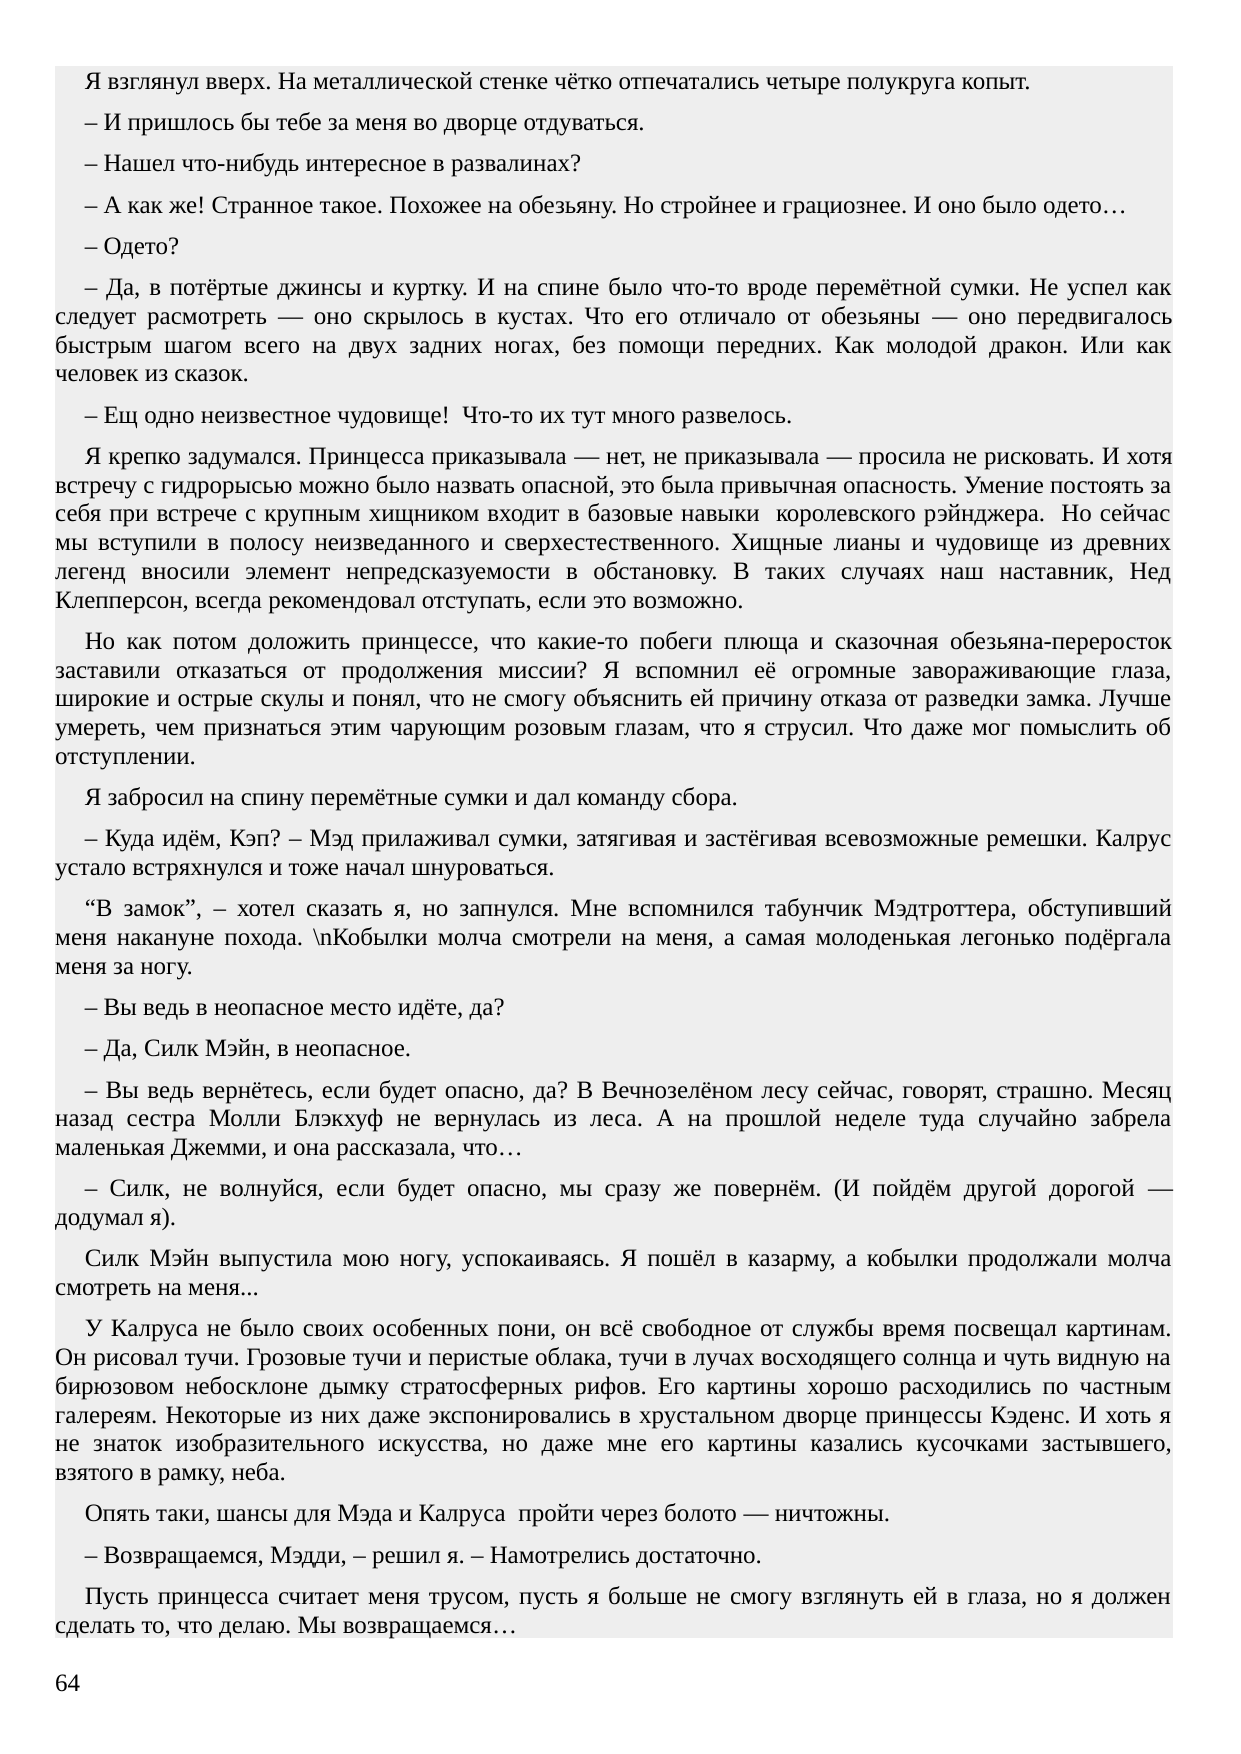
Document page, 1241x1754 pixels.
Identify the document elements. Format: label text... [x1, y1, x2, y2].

text – Силк, не волнуйся, если будет опасно, мы сразу же повернём. (И пойдём другой дорогой — додумал я). [55, 1173, 1173, 1231]
text Опять таки, шансы для Мэда и Калруса пройти через болото — ничтожны. [55, 1498, 1173, 1527]
text – А как же! Странное такое. Похожее на обезьяну. Но стройнее и грациознее. И оно было одето… [55, 190, 1173, 218]
text – Вы ведь вернётесь, если будет опасно, да? В Вечнозелёном лесу сейчас, говорят, страшно. Месяц назад сестра Молли Блэкхуф не вернулась из леса. А на прошлой неделе туда случайно забрела маленькая Джемми, и она рассказала, что… [55, 1075, 1173, 1161]
text – И пришлось бы тебе за меня во дворце отдуваться. [55, 107, 1173, 136]
text – Да, в потёртые джинсы и куртку. И на спине было что-то вроде перемётной сумки. Не успел как следует расмотреть — оно скрылось в кустах. Что его отличало от обезьяны — оно передвигалось быстрым шагом всего на двух задних ногах, без помощи передних. Как молодой дракон. Или как человек из сказок. [55, 272, 1173, 387]
text Пусть принцесса считает меня трусом, пусть я больше не смогу взглянуть ей в глаза, но я должен сделать то, что делаю. Мы возвращаемся… [55, 1581, 1173, 1638]
text – Ещ одно неизвестное чудовище! Что-то их тут много развелось. [55, 400, 1173, 428]
text – Одето? [55, 231, 1173, 260]
text – Вы ведь в неопасное место идёте, да? [55, 992, 1173, 1021]
text – Куда идём, Кэп? – Мэд прилаживал сумки, затягивая и застёгивая всевозможные ремешки. Калрус устало встряхнулся и тоже начал шнуроваться. [55, 823, 1173, 881]
text – Да, Силк Мэйн, в неопасное. [55, 1033, 1173, 1062]
text Но как потом доложить принцессе, что какие-то побеги плюща и сказочная обезьяна-переросток заставили отказаться от продолжения миссии? Я вспомнил её огромные завораживающие глаза, широкие и острые скулы и понял, что не смогу объяснить ей причину отказа от разведки замка. Лучше умереть, чем признаться этим чарующим розовым глазам, что я струсил. Что даже мог помыслить об отступлении. [55, 626, 1173, 770]
text Я взглянул вверх. На металлической стенке чётко отпечатались четыре полукруга копыт. [55, 66, 1173, 95]
text Силк Мэйн выпустила мою ногу, успокаиваясь. Я пошёл в казарму, а кобылки продолжали молча смотреть на меня... [55, 1243, 1173, 1301]
text У Калруса не было своих особенных пони, он всё свободное от службы время посвещал картинам. Он рисовал тучи. Грозовые тучи и перистые облака, тучи в лучах восходящего солнца и чуть видную на бирюзовом небосклоне дымку стратосферных рифов. Его картины хорошо расходились по частным галереям. Некоторые из них даже экспонировались в хрустальном дворце принцессы Кэденс. И хоть я не знаток изобразительного искусства, но даже мне его картины казались кусочками застывшего, взятого в рамку, неба. [55, 1313, 1173, 1486]
text “В замок”, – хотел сказать я, но запнулся. Мне вспомнился табунчик Мэдтроттера, обступивший меня накануне похода. \nКобылки молча смотрели на меня, а самая молоденькая легонько подёргала меня за ногу. [55, 893, 1173, 980]
text Я забросил на спину перемётные сумки и дал команду сбора. [55, 782, 1173, 811]
text Я крепко задумался. Принцесса приказывала — нет, не приказывала — просила не рисковать. И хотя встречу с гидрорысью можно было назвать опасной, это была привычная опасность. Умение постоять за себя при встрече с крупным хищником входит в базовые навыки королевского рэйнджера. Но сейчас мы вступили в полосу неизведанного и сверхестественного. Хищные лианы и чудовище из древних легенд вносили элемент непредсказуемости в обстановку. В таких случаях наш наставник, Нед Клепперсон, всегда рекомендовал отступать, если это возможно. [55, 441, 1173, 613]
text – Возвращаемся, Мэдди, – решил я. – Намотрелись достаточно. [55, 1540, 1173, 1568]
text – Нашел что-нибудь интересное в развалинах? [55, 148, 1173, 177]
